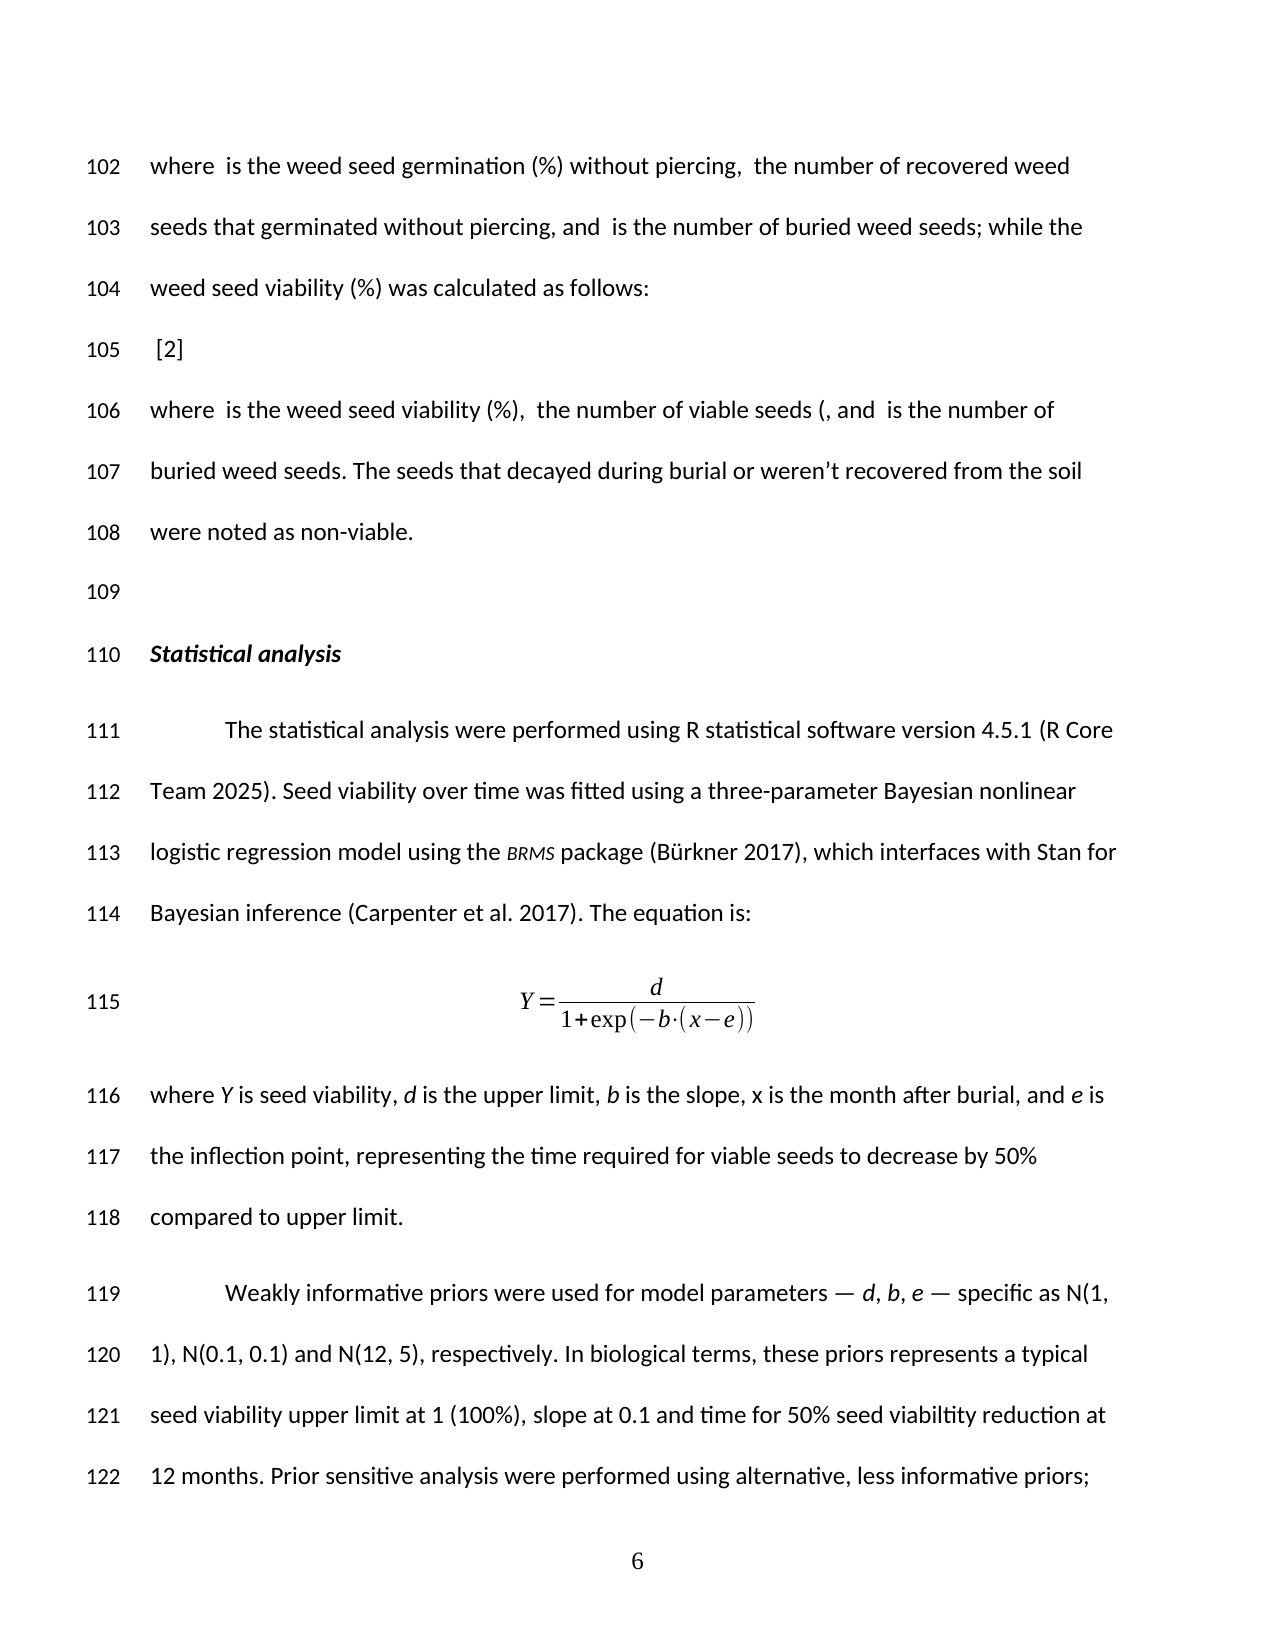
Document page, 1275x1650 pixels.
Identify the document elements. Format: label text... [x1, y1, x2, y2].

text where is the weed seed germination (%) without piercing, the number of recovered weed seeds that germinated without piercing, and is the number of buried weed seeds; while the weed seed viability (%) was calculated as follows: [150, 150, 1125, 303]
text Statistical analysis [150, 638, 1125, 669]
text [2] [150, 333, 1125, 364]
text The statistical analysis were performed using R statistical software version 4.5.1 (R Core Team 2025). Seed viability over time was fitted using a three-parameter Bayesian nonlinear logistic regression model using the brms package (Bürkner 2017), which interfaces with Stan for Bayesian inference (Carpenter et al. 2017). The equation is: [150, 714, 1125, 928]
text Weakly informative priors were used for model parameters — d, b, e — specific as N(1, 1), N(0.1, 0.1) and N(12, 5), respectively. In biological terms, these priors represents a typical seed viability upper limit at 1 (100%), slope at 0.1 and time for 50% seed viabiltity reduction at 12 months. Prior sensitive analysis were performed using alternative, less informative priors; [150, 1277, 1125, 1491]
text where Y is seed viability, d is the upper limit, b is the slope, x is the month after burial, and e is the inflection point, representing the time required for viable seeds to decrease by 50% compared to upper limit. [150, 1079, 1125, 1232]
text where is the weed seed viability (%), the number of viable seeds (, and is the number of buried weed seeds. The seeds that decayed during burial or weren’t recovered from the soil were noted as non-viable. [150, 394, 1125, 547]
